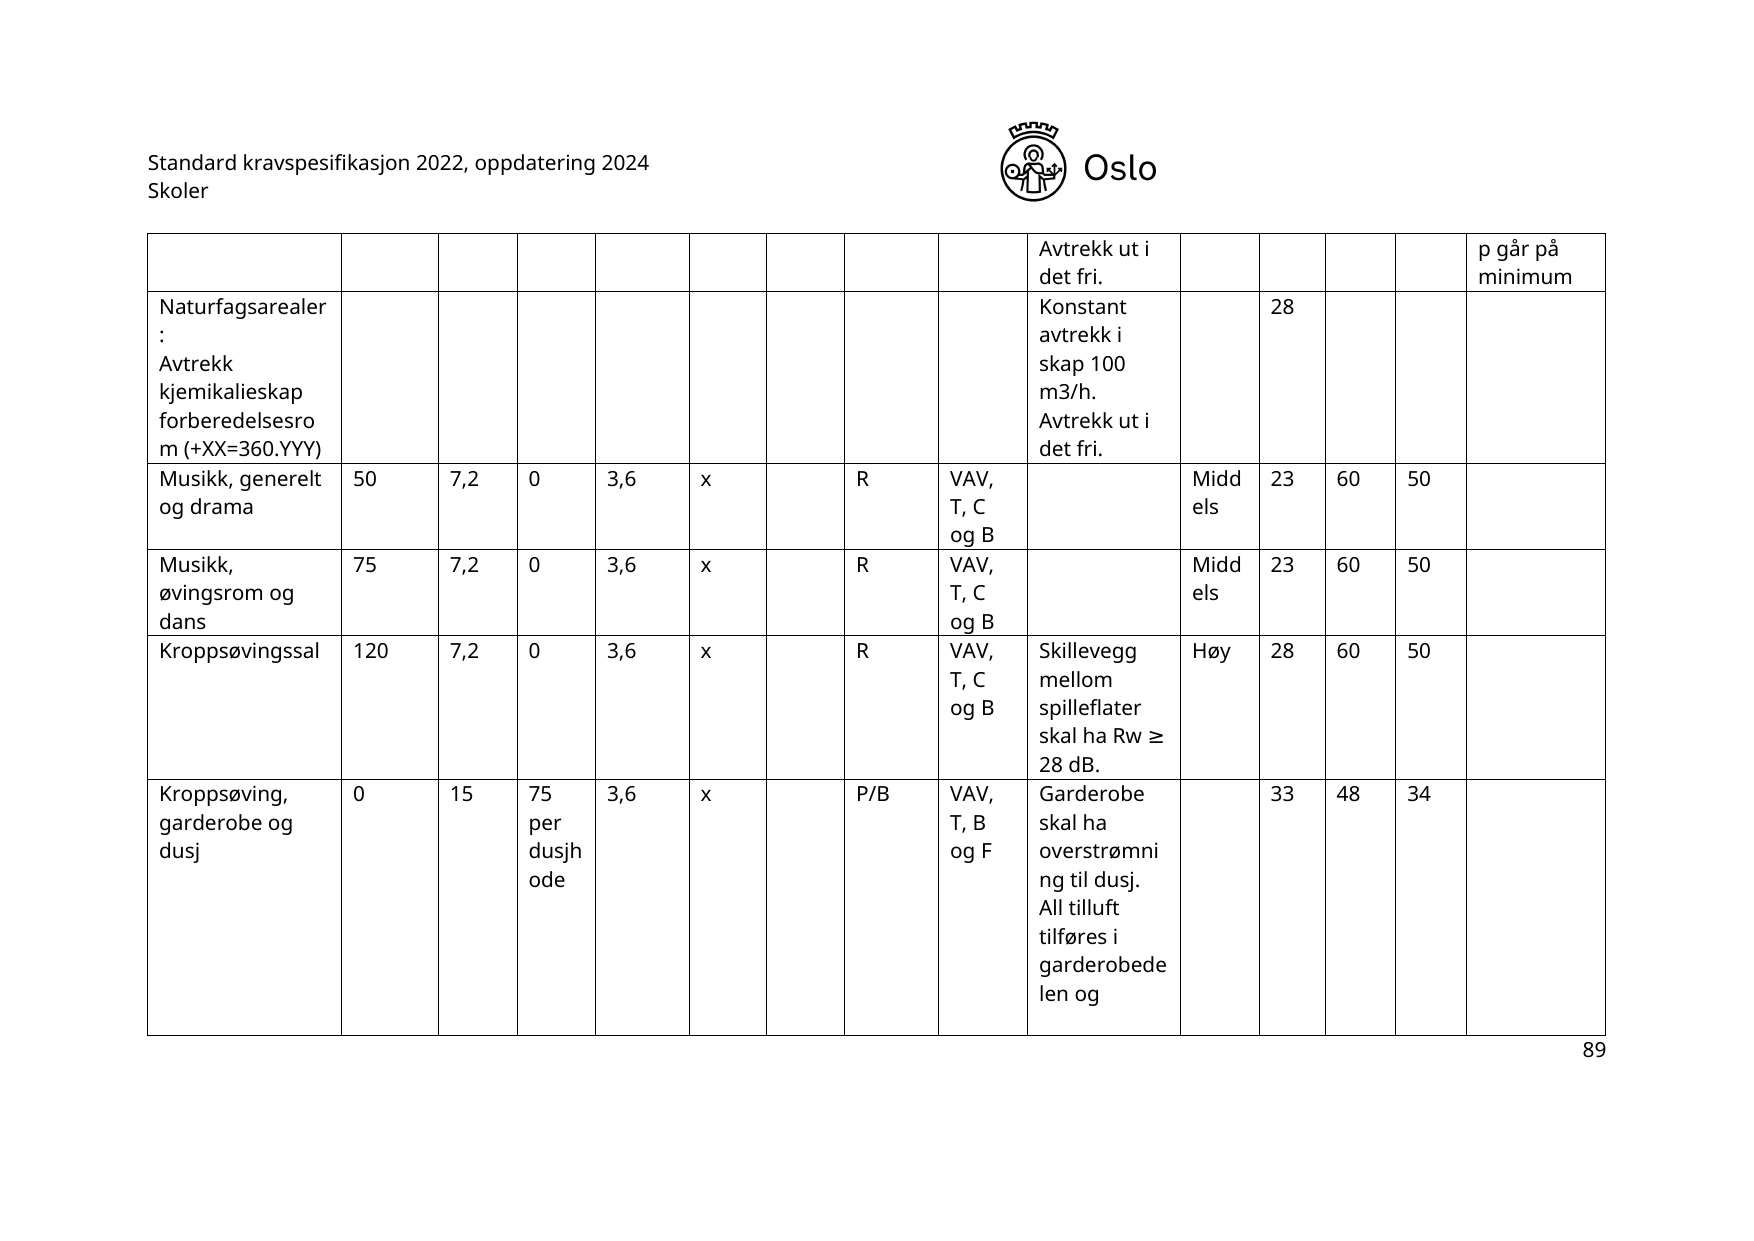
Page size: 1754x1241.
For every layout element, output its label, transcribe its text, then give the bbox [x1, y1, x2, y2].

table_cell [767, 234, 844, 291]
table_cell VAV, T, C og B [939, 464, 1027, 549]
table_cell P/B [845, 780, 938, 1034]
table_cell Middels [1181, 550, 1259, 635]
table_cell [767, 550, 844, 635]
table_cell 28 [1260, 636, 1325, 778]
table_cell Naturfagsarealer: Avtrekk kjemikalieskap forberedelsesrom (+XX=360.YYY) [148, 292, 341, 463]
table_cell [939, 234, 1027, 291]
table_cell 60 [1326, 464, 1395, 549]
table_cell [767, 780, 844, 1034]
table_cell 7,2 [439, 636, 517, 778]
table_cell Kroppsøvingssal [148, 636, 341, 778]
table_cell x [690, 780, 766, 1034]
table_cell [342, 234, 438, 291]
table_cell Konstant avtrekk i skap 100 m3/h. Avtrekk ut i det fri. [1028, 292, 1180, 463]
table_cell 3,6 [596, 550, 689, 635]
table_cell [1260, 234, 1325, 291]
table_cell 48 [1326, 780, 1395, 1034]
table_cell [1326, 234, 1395, 291]
table_cell 3,6 [596, 636, 689, 778]
table_cell 75 [342, 550, 438, 635]
table_cell 28 [1260, 292, 1325, 463]
table_cell [596, 234, 689, 291]
table_cell 0 [518, 636, 595, 778]
table_cell [1396, 292, 1466, 463]
table_cell [1467, 636, 1605, 778]
table_cell Middels [1181, 464, 1259, 549]
table_cell R [845, 636, 938, 778]
table_cell 60 [1326, 636, 1395, 778]
table_cell [1181, 234, 1259, 291]
table_cell 3,6 [596, 464, 689, 549]
table_cell 50 [1396, 550, 1466, 635]
table_cell R [845, 464, 938, 549]
table_cell Musikk, øvingsrom og dans [148, 550, 341, 635]
table_cell [439, 292, 517, 463]
table_cell 23 [1260, 464, 1325, 549]
table_cell 75 per dusjhode [518, 780, 595, 1034]
table_cell 7,2 [439, 464, 517, 549]
table_cell [596, 292, 689, 463]
table_cell 34 [1396, 780, 1466, 1034]
table_cell 0 [518, 550, 595, 635]
table_cell [1467, 780, 1605, 1034]
table_cell Kroppsøving, garderobe og dusj [148, 780, 341, 1034]
table_cell 0 [518, 464, 595, 549]
table_cell Garderobe skal ha overstrømning til dusj. All tilluft tilføres i garderobedelen og [1028, 780, 1180, 1034]
table_cell p går på minimum [1467, 234, 1605, 291]
table_cell [1181, 292, 1259, 463]
table_cell Avtrekk ut i det fri. [1028, 234, 1180, 291]
table_cell [939, 292, 1027, 463]
table_cell [148, 234, 341, 291]
table_cell VAV, T, C og B [939, 636, 1027, 778]
table_cell [1467, 550, 1605, 635]
table_cell [1396, 234, 1466, 291]
table_cell [690, 292, 766, 463]
table_cell [845, 234, 938, 291]
table_cell [518, 234, 595, 291]
table_cell Musikk, generelt og drama [148, 464, 341, 549]
table_cell 7,2 [439, 550, 517, 635]
table_cell 50 [1396, 636, 1466, 778]
table_cell 33 [1260, 780, 1325, 1034]
table_cell x [690, 464, 766, 549]
table_cell [1467, 464, 1605, 549]
table_cell 15 [439, 780, 517, 1034]
table_cell Høy [1181, 636, 1259, 778]
table_cell [1326, 292, 1395, 463]
table_cell [767, 292, 844, 463]
table_cell [1181, 780, 1259, 1034]
table_cell 23 [1260, 550, 1325, 635]
table_cell [767, 636, 844, 778]
table_cell [342, 292, 438, 463]
table_cell 50 [342, 464, 438, 549]
table_cell R [845, 550, 938, 635]
table_cell 50 [1396, 464, 1466, 549]
table_cell 0 [342, 780, 438, 1034]
table_cell 3,6 [596, 780, 689, 1034]
table_cell [1028, 550, 1180, 635]
table_cell [767, 464, 844, 549]
table_cell x [690, 636, 766, 778]
table_cell [1028, 464, 1180, 549]
table_cell x [690, 550, 766, 635]
table_cell [1467, 292, 1605, 463]
table_cell [845, 292, 938, 463]
table_cell 120 [342, 636, 438, 778]
table_cell [439, 234, 517, 291]
table_cell 60 [1326, 550, 1395, 635]
table_cell [518, 292, 595, 463]
table_cell Skillevegg mellom spilleflater skal ha Rw ≥ 28 dB. [1028, 636, 1180, 778]
table_cell VAV, T, C og B [939, 550, 1027, 635]
table_cell VAV, T, B og F [939, 780, 1027, 1034]
table_cell [690, 234, 766, 291]
